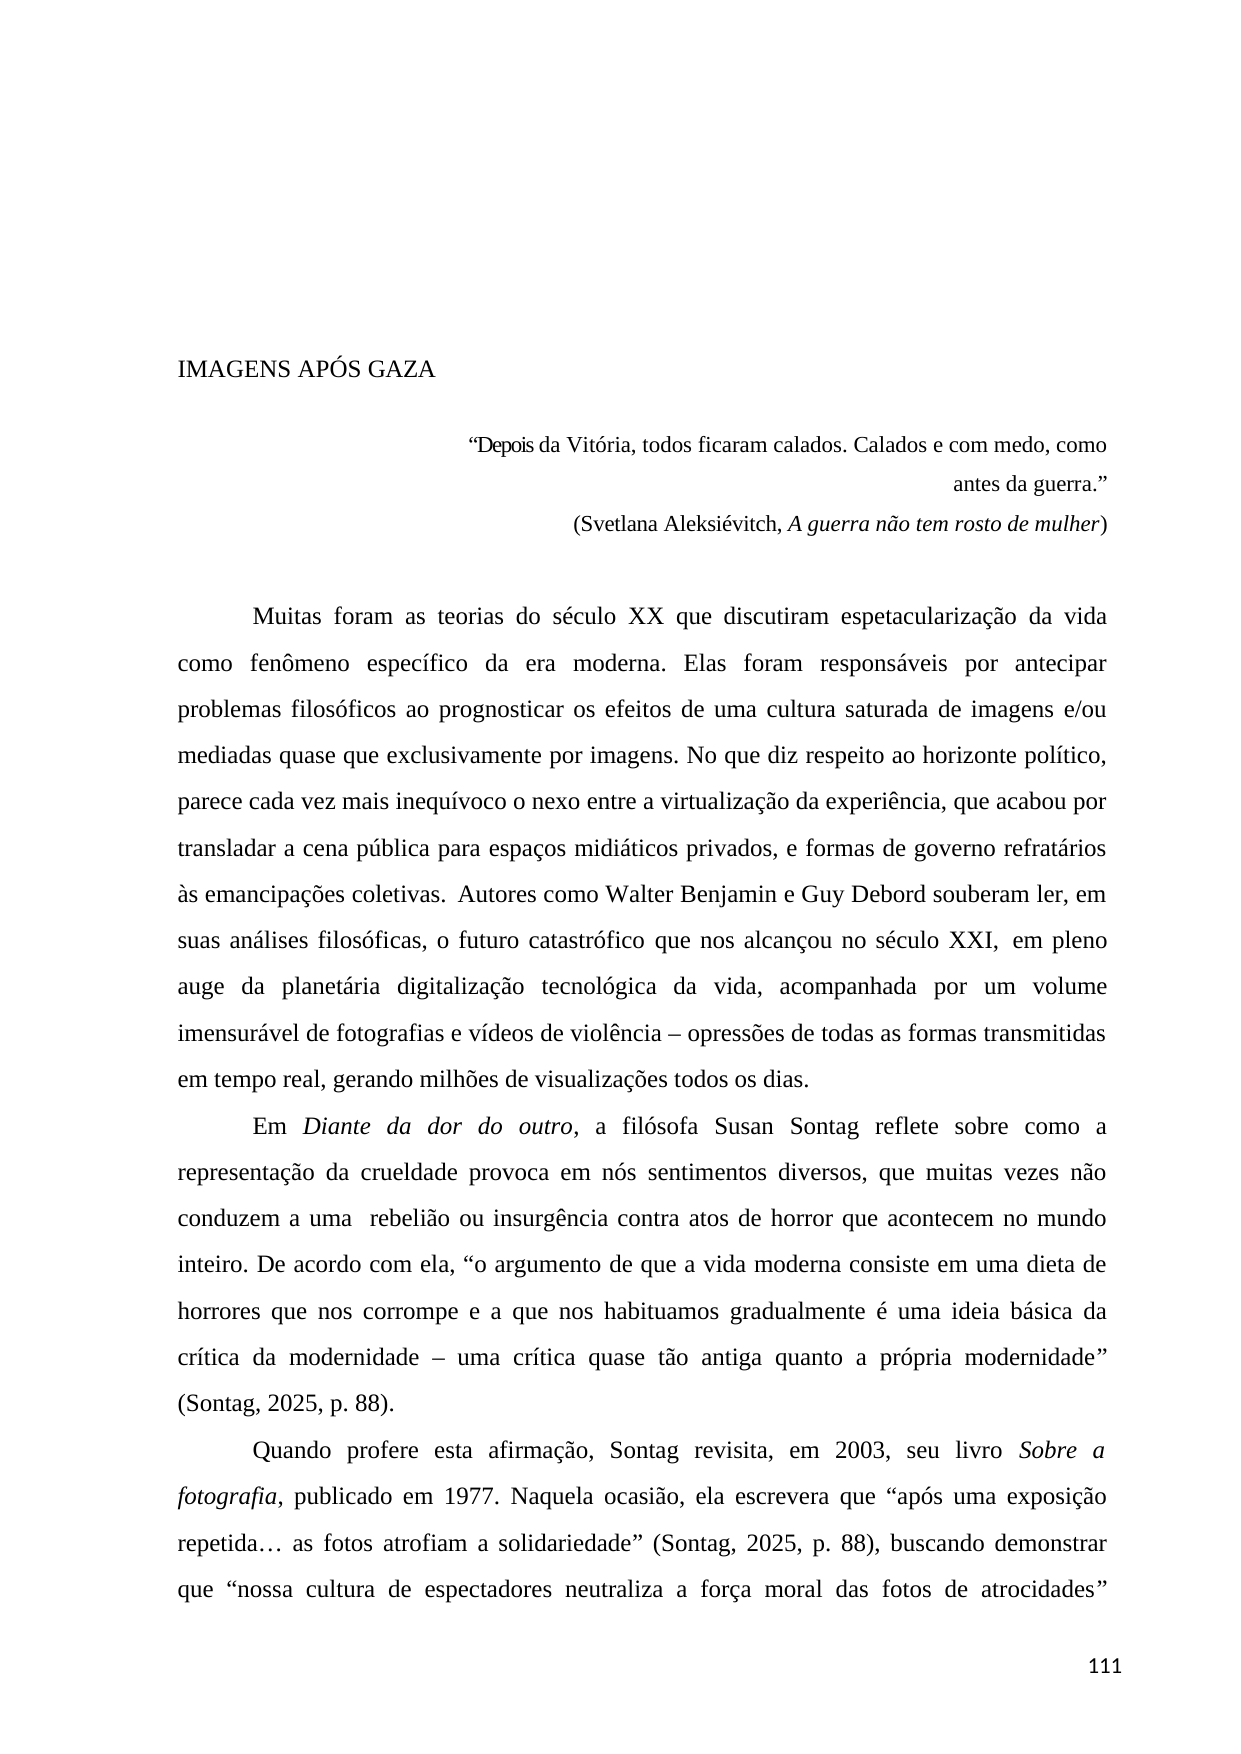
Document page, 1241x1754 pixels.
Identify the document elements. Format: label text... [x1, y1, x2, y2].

text “Depois da Vitória, todos ficaram calados. Calados e com medo, como antes da guerra.” [413, 431, 1108, 496]
text Quando profere esta afirmação, Sontag revisita, em 2003, seu livro Sobre a fotografia, publicado em 1977. Naquela ocasião, ela escrevera que “após uma exposição repetida… as fotos atrofiam a solidariedade” (Sontag, 2025, p. 88), buscando demonstrar que “nossa cultura de espectadores neutraliza a força moral das fotos de atrocidades” [177, 1435, 1107, 1603]
subtitle IMAGENS APÓS GAZA [177, 354, 1122, 383]
text (Svetlana Aleksiévitch, A guerra não tem rosto de mulher) [177, 509, 1108, 536]
text Muitas foram as teorias do século XX que discutiram espetacularização da vida como fenômeno específico da era moderna. Elas foram responsáveis por antecipar problemas filosóficos ao prognosticar os efeitos de uma cultura saturada de imagens e/ou mediadas quase que exclusivamente por imagens. No que diz respeito ao horizonte político, parece cada vez mais inequívoco o nexo entre a virtualização da experiência, que acabou por transladar a cena pública para espaços midiáticos privados, e formas de governo refratários às emancipações coletivas. Autores como Walter Benjamin e Guy Debord souberam ler, em suas análises filosóficas, o futuro catastrófico que nos alcançou no século XXI, em pleno auge da planetária digitalização tecnológica da vida, acompanhada por um volume imensurável de fotografias e vídeos de violência – opressões de todas as formas transmitidas em tempo real, gerando milhões de visualizações todos os dias. [177, 601, 1108, 1093]
text Em Diante da dor do outro, a filósofa Susan Sontag reflete sobre como a representação da crueldade provoca em nós sentimentos diversos, que muitas vezes não conduzem a uma rebelião ou insurgência contra atos de horror que acontecem no mundo inteiro. De acordo com ela, “o argumento de que a vida moderna consiste em uma dieta de horrores que nos corrompe e a que nos habituamos gradualmente é uma ideia básica da crítica da modernidade – uma crítica quase tão antiga quanto a própria modernidade” (Sontag, 2025, p. 88). [177, 1111, 1107, 1417]
